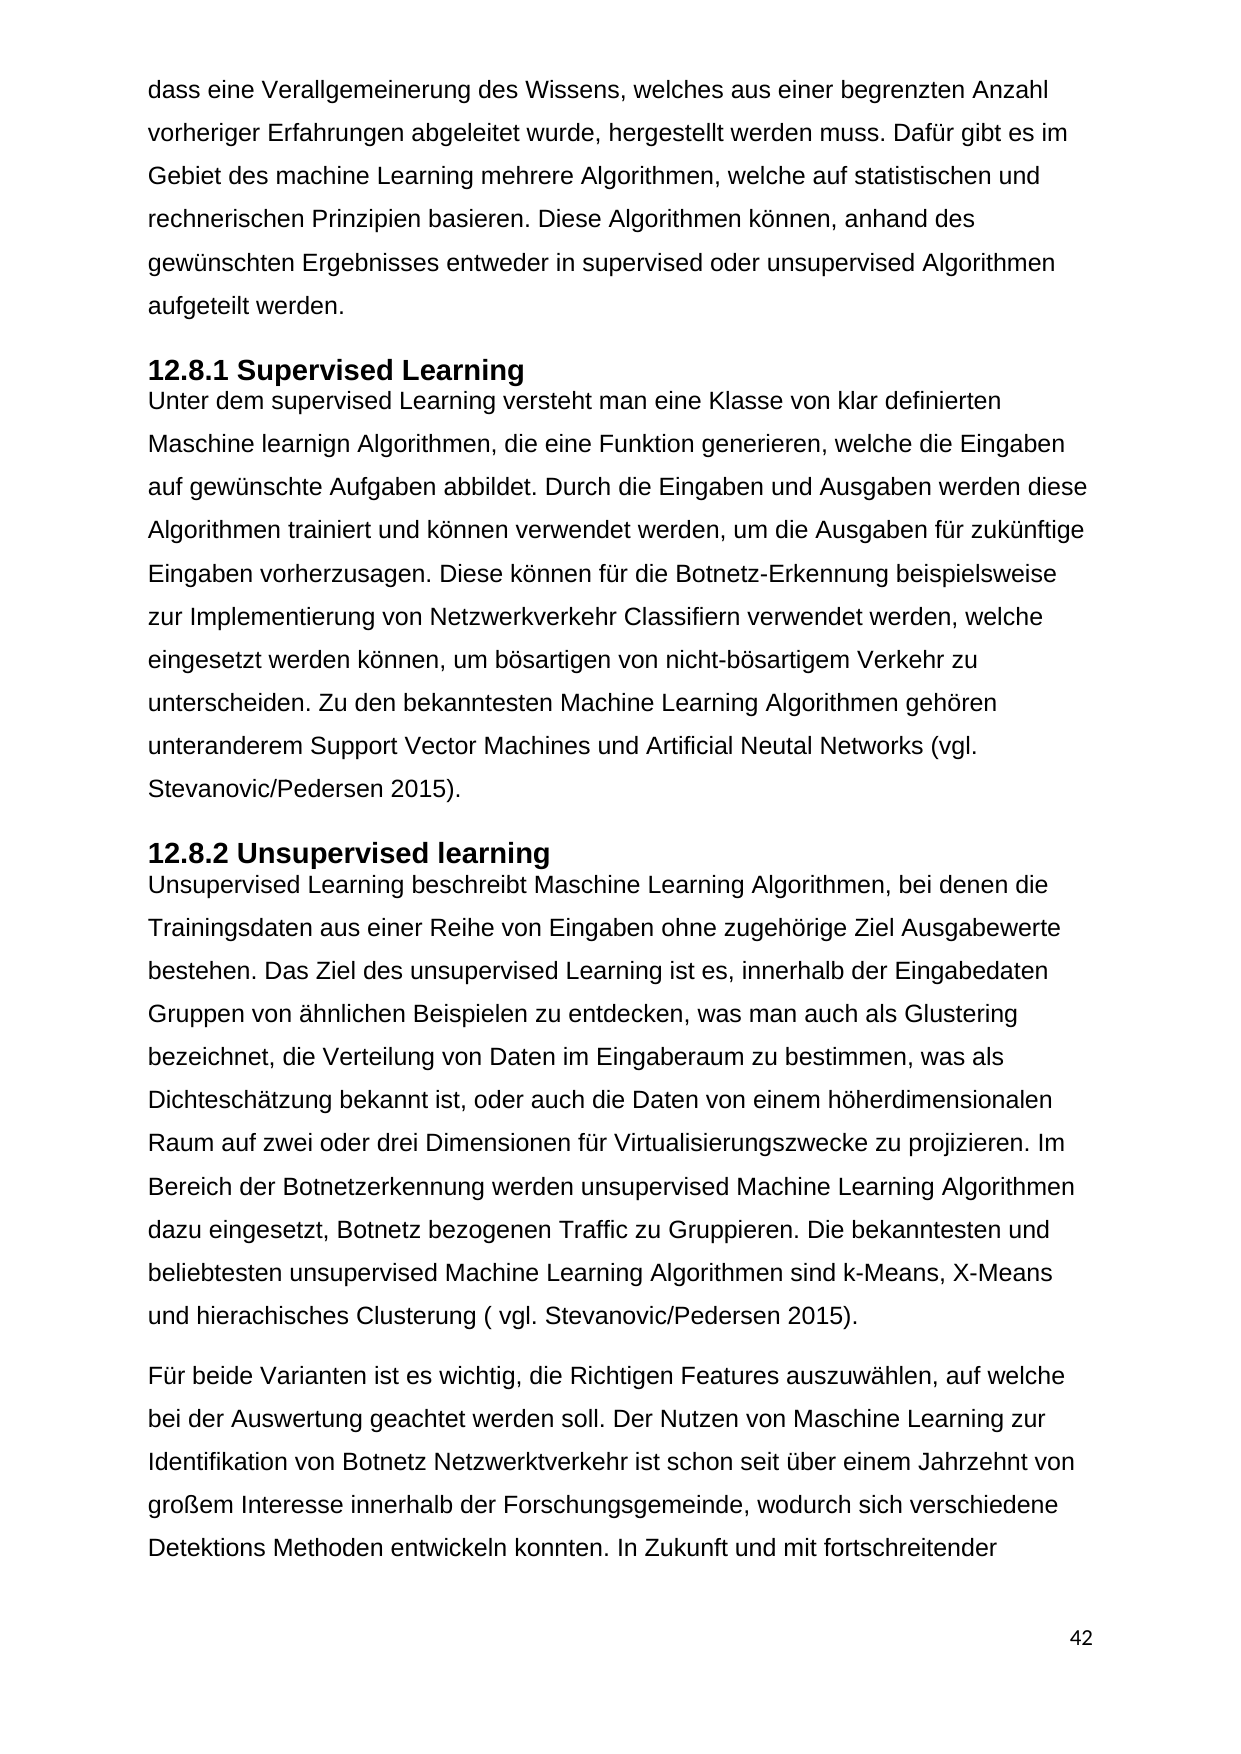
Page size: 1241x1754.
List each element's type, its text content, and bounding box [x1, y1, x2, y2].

subtitle 12.8.2 Unsupervised learning [148, 836, 1093, 869]
text dass eine Verallgemeinerung des Wissens, welches aus einer begrenzten Anzahl vorheriger Erfahrungen abgeleitet wurde, hergestellt werden muss. Dafür gibt es im Gebiet des machine Learning mehrere Algorithmen, welche auf statistischen und rechnerischen Prinzipien basieren. Diese Algorithmen können, anhand des gewünschten Ergebnisses entweder in supervised oder unsupervised Algorithmen aufgeteilt werden. [148, 75, 1093, 319]
text Unter dem supervised Learning versteht man eine Klasse von klar definierten Maschine learnign Algorithmen, die eine Funktion generieren, welche die Eingaben auf gewünschte Aufgaben abbildet. Durch die Eingaben und Ausgaben werden diese Algorithmen trainiert und können verwendet werden, um die Ausgaben für zukünftige Eingaben vorherzusagen. Diese können für die Botnetz-Erkennung beispielsweise zur Implementierung von Netzwerkverkehr Classifiern verwendet werden, welche eingesetzt werden können, um bösartigen von nicht-bösartigem Verkehr zu unterscheiden. Zu den bekanntesten Machine Learning Algorithmen gehören unteranderem Support Vector Machines und Artificial Neutal Networks (vgl. Stevanovic/Pedersen 2015). [148, 386, 1093, 803]
text Für beide Varianten ist es wichtig, die Richtigen Features auszuwählen, auf welche bei der Auswertung geachtet werden soll. Der Nutzen von Maschine Learning zur Identifikation von Botnetz Netzwerktverkehr ist schon seit über einem Jahrzehnt von großem Interesse innerhalb der Forschungsgemeinde, wodurch sich verschiedene Detektions Methoden entwickeln konnten. In Zukunft und mit fortschreitender [148, 1361, 1093, 1562]
subtitle 12.8.1 Supervised Learning [148, 352, 1093, 386]
text Unsupervised Learning beschreibt Maschine Learning Algorithmen, bei denen die Trainingsdaten aus einer Reihe von Eingaben ohne zugehörige Ziel Ausgabewerte bestehen. Das Ziel des unsupervised Learning ist es, innerhalb der Eingabedaten Gruppen von ähnlichen Beispielen zu entdecken, was man auch als Glustering bezeichnet, die Verteilung von Daten im Eingaberaum zu bestimmen, was als Dichteschätzung bekannt ist, oder auch die Daten von einem höherdimensionalen Raum auf zwei oder drei Dimensionen für Virtualisierungszwecke zu projizieren. Im Bereich der Botnetzerkennung werden unsupervised Machine Learning Algorithmen dazu eingesetzt, Botnetz bezogenen Traffic zu Gruppieren. Die bekanntesten und beliebtesten unsupervised Machine Learning Algorithmen sind k-Means, X-Means und hierachisches Clusterung ( vgl. Stevanovic/Pedersen 2015). [148, 869, 1093, 1329]
